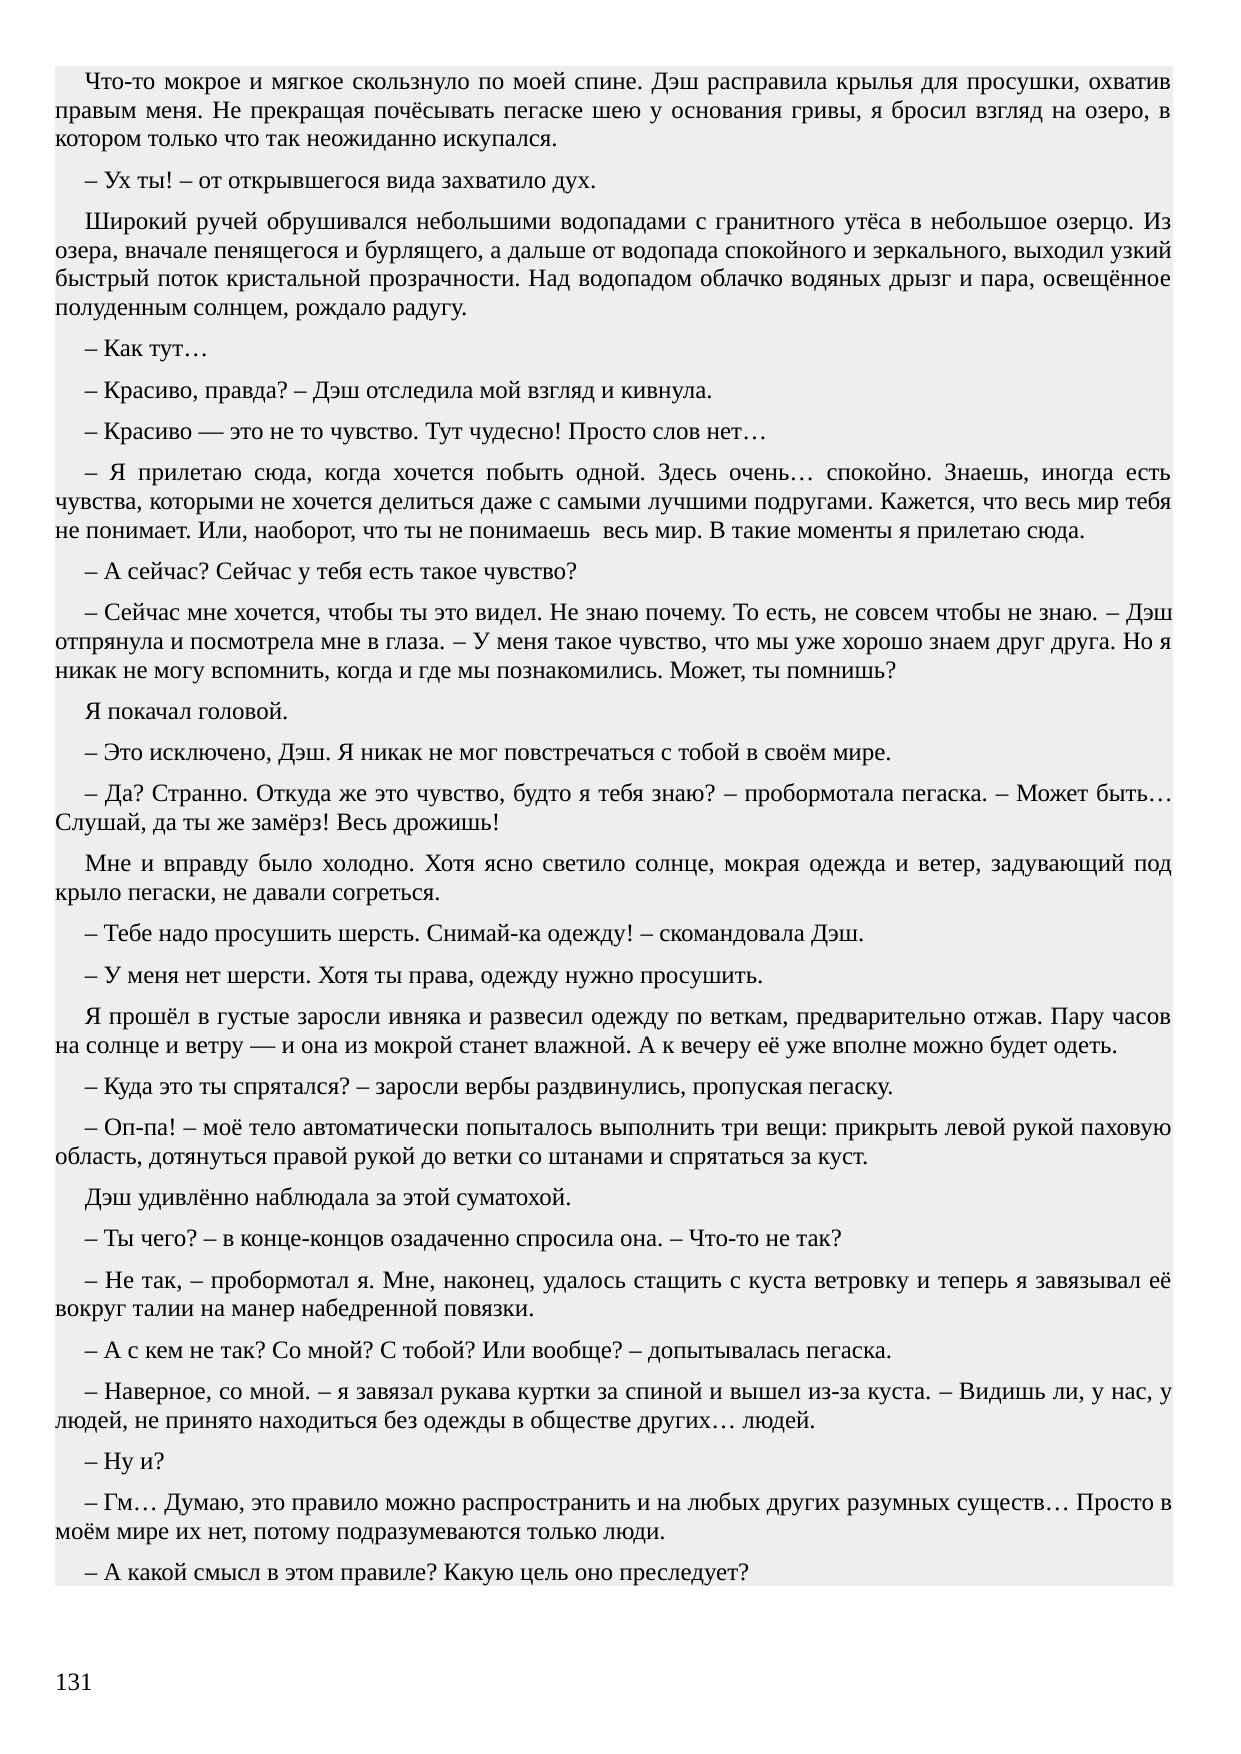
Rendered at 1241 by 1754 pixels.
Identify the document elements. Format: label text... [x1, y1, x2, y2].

text Что-то мокрое и мягкое скользнуло по моей спине. Дэш расправила крылья для просушки, охватив правым меня. Не прекращая почёсывать пегаске шею у основания гривы, я бросил взгляд на озеро, в котором только что так неожиданно искупался. [55, 66, 1173, 152]
text – Куда это ты спрятался? – заросли вербы раздвинулись, пропуская пегаску. [55, 1071, 1173, 1100]
text – А с кем не так? Со мной? С тобой? Или вообще? – допытывалась пегаска. [55, 1335, 1173, 1363]
text – Сейчас мне хочется, чтобы ты это видел. Не знаю почему. То есть, не совсем чтобы не знаю. – Дэш отпрянула и посмотрела мне в глаза. – У меня такое чувство, что мы уже хорошо знаем друг друга. Но я никак не могу вспомнить, когда и где мы познакомились. Может, ты помнишь? [55, 597, 1173, 683]
text – Я прилетаю сюда, когда хочется побыть одной. Здесь очень… спокойно. Знаешь, иногда есть чувства, которыми не хочется делиться даже с самыми лучшими подругами. Кажется, что весь мир тебя не понимает. Или, наоборот, что ты не понимаешь весь мир. В такие моменты я прилетаю сюда. [55, 457, 1173, 543]
text Я покачал головой. [55, 696, 1173, 725]
text – Не так, – пробормотал я. Мне, наконец, удалось стащить с куста ветровку и теперь я завязывал её вокруг талии на манер набедренной повязки. [55, 1265, 1173, 1322]
text – Тебе надо просушить шерсть. Снимай-ка одежду! – скомандовала Дэш. [55, 918, 1173, 947]
text – Как тут… [55, 333, 1173, 362]
text Широкий ручей обрушивался небольшими водопадами с гранитного утёса в небольшое озерцо. Из озера, вначале пенящегося и бурлящего, а дальше от водопада спокойного и зеркального, выходил узкий быстрый поток кристальной прозрачности. Над водопадом облачко водяных дрызг и пара, освещённое полуденным солнцем, рождало радугу. [55, 206, 1173, 321]
text – Красиво, правда? – Дэш отследила мой взгляд и кивнула. [55, 375, 1173, 403]
text – А сейчас? Сейчас у тебя есть такое чувство? [55, 556, 1173, 585]
text – У меня нет шерсти. Хотя ты права, одежду нужно просушить. [55, 960, 1173, 988]
text Я прошёл в густые заросли ивняка и развесил одежду по веткам, предварительно отжав. Пару часов на солнце и ветру — и она из мокрой станет влажной. А к вечеру её уже вполне можно будет одеть. [55, 1001, 1173, 1058]
text – Оп-па! – моё тело автоматически попыталось выполнить три вещи: прикрыть левой рукой паховую область, дотянуться правой рукой до ветки со штанами и спрятаться за куст. [55, 1112, 1173, 1170]
text – Гм… Думаю, это правило можно распространить и на любых других разумных существ… Просто в моём мире их нет, потому подразумеваются только люди. [55, 1487, 1173, 1545]
text – Наверное, со мной. – я завязал рукава куртки за спиной и вышел из-за куста. – Видишь ли, у нас, у людей, не принято находиться без одежды в обществе других… людей. [55, 1376, 1173, 1433]
text – Ух ты! – от открывшегося вида захватило дух. [55, 165, 1173, 193]
text – Да? Странно. Откуда же это чувство, будто я тебя знаю? – пробормотала пегаска. – Может быть… Слушай, да ты же замёрз! Весь дрожишь! [55, 778, 1173, 836]
text – Красиво — это не то чувство. Тут чудесно! Просто слов нет… [55, 416, 1173, 445]
text Мне и вправду было холодно. Хотя ясно светило солнце, мокрая одежда и ветер, задувающий под крыло пегаски, не давали согреться. [55, 848, 1173, 906]
text – Ну и? [55, 1446, 1173, 1475]
text – Ты чего? – в конце-концов озадаченно спросила она. – Что-то не так? [55, 1223, 1173, 1252]
text – Это исключено, Дэш. Я никак не мог повстречаться с тобой в своём мире. [55, 737, 1173, 766]
text Дэш удивлённо наблюдала за этой суматохой. [55, 1182, 1173, 1211]
text – А какой смысл в этом правиле? Какую цель оно преследует? [55, 1557, 1173, 1586]
